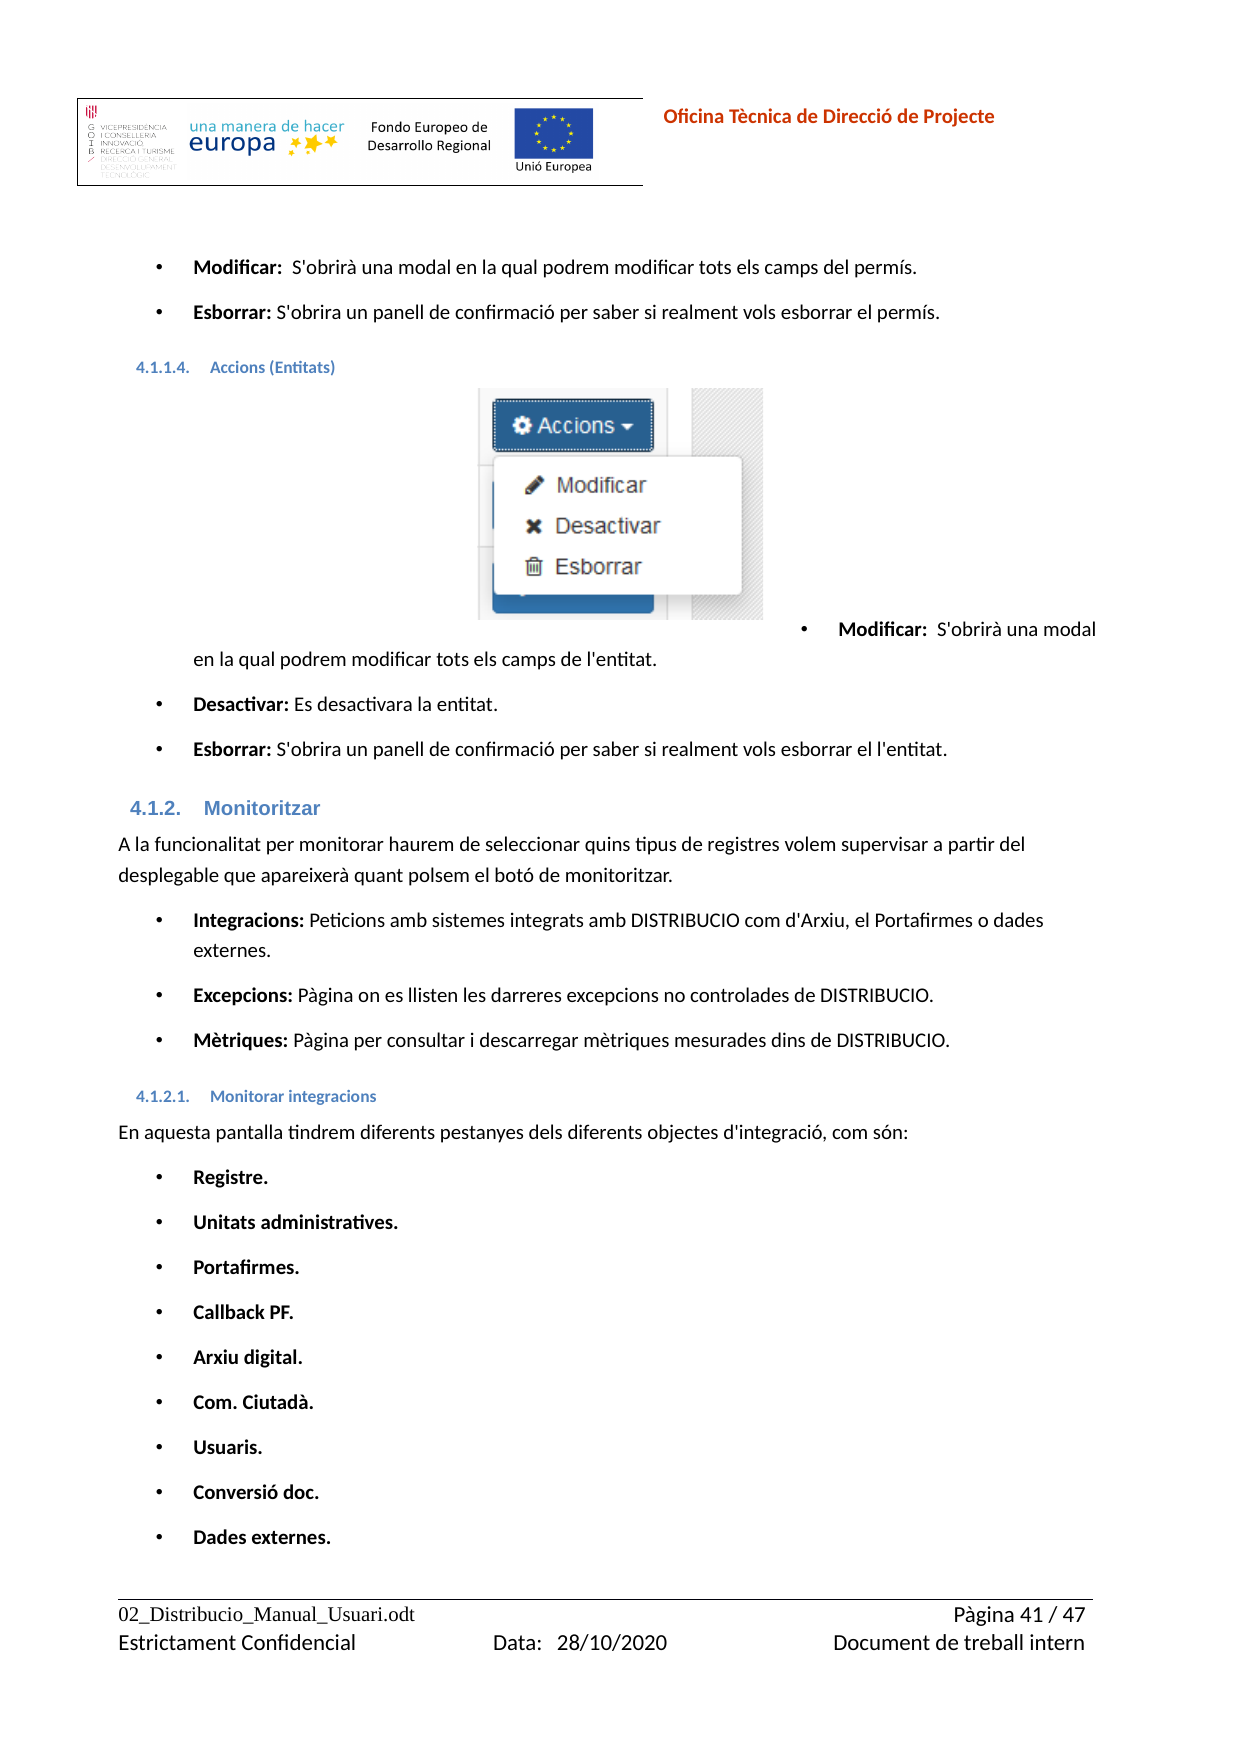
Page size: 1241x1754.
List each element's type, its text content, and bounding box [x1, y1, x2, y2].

subtitle Accions (Entitats) [136, 357, 1122, 378]
picture [477, 388, 764, 620]
list Dades externes. [156, 1524, 1122, 1549]
list Com. Ciutadà. [156, 1389, 1122, 1414]
text A la funcionalitat per monitorar haurem de seleccionar quins tipus de registres volem supervisar a partir del desplegable que apareixerà quant polsem el botó de monitoritzar. [118, 832, 1122, 887]
list Portafirmes. [156, 1254, 1122, 1279]
list Desactivar: Es desactivara la entitat. [156, 691, 1122, 717]
list Esborrar: S'obrira un panell de confirmació per saber si realment vols esborrar el permís. [156, 299, 1122, 325]
picture [187, 103, 599, 180]
list Integracions: Peticions amb sistemes integrats amb DISTRIBUCIO com d'Arxiu, el Portafirmes o dades externes. [156, 907, 1122, 963]
list Modificar: S'obrirà una modal en la qual podrem modificar tots els camps del permís. [156, 254, 1122, 280]
list Unitats administratives. [156, 1209, 1122, 1234]
subtitle Monitoritzar [130, 796, 1122, 819]
picture [82, 103, 181, 180]
list Usuaris. [156, 1434, 1122, 1459]
list Callback PF. [156, 1299, 1122, 1324]
subtitle Monitorar integracions [136, 1085, 1122, 1106]
list Modificar: S'obrirà una modal en la qual podrem modificar tots els camps de l'entitat. [156, 616, 1122, 672]
list Conversió doc. [156, 1479, 1122, 1504]
list Mètriques: Pàgina per consultar i descarregar mètriques mesurades dins de DISTRIBUCIO. [156, 1027, 1122, 1053]
list Arxiu digital. [156, 1344, 1122, 1369]
text En aquesta pantalla tindrem diferents pestanyes dels diferents objectes d'integració, com són: [118, 1119, 1122, 1144]
list Excepcions: Pàgina on es llisten les darreres excepcions no controlades de DISTRIBUCIO. [156, 982, 1122, 1008]
list Registre. [156, 1164, 1122, 1189]
list Esborrar: S'obrira un panell de confirmació per saber si realment vols esborrar el l'entitat. [156, 736, 1122, 762]
